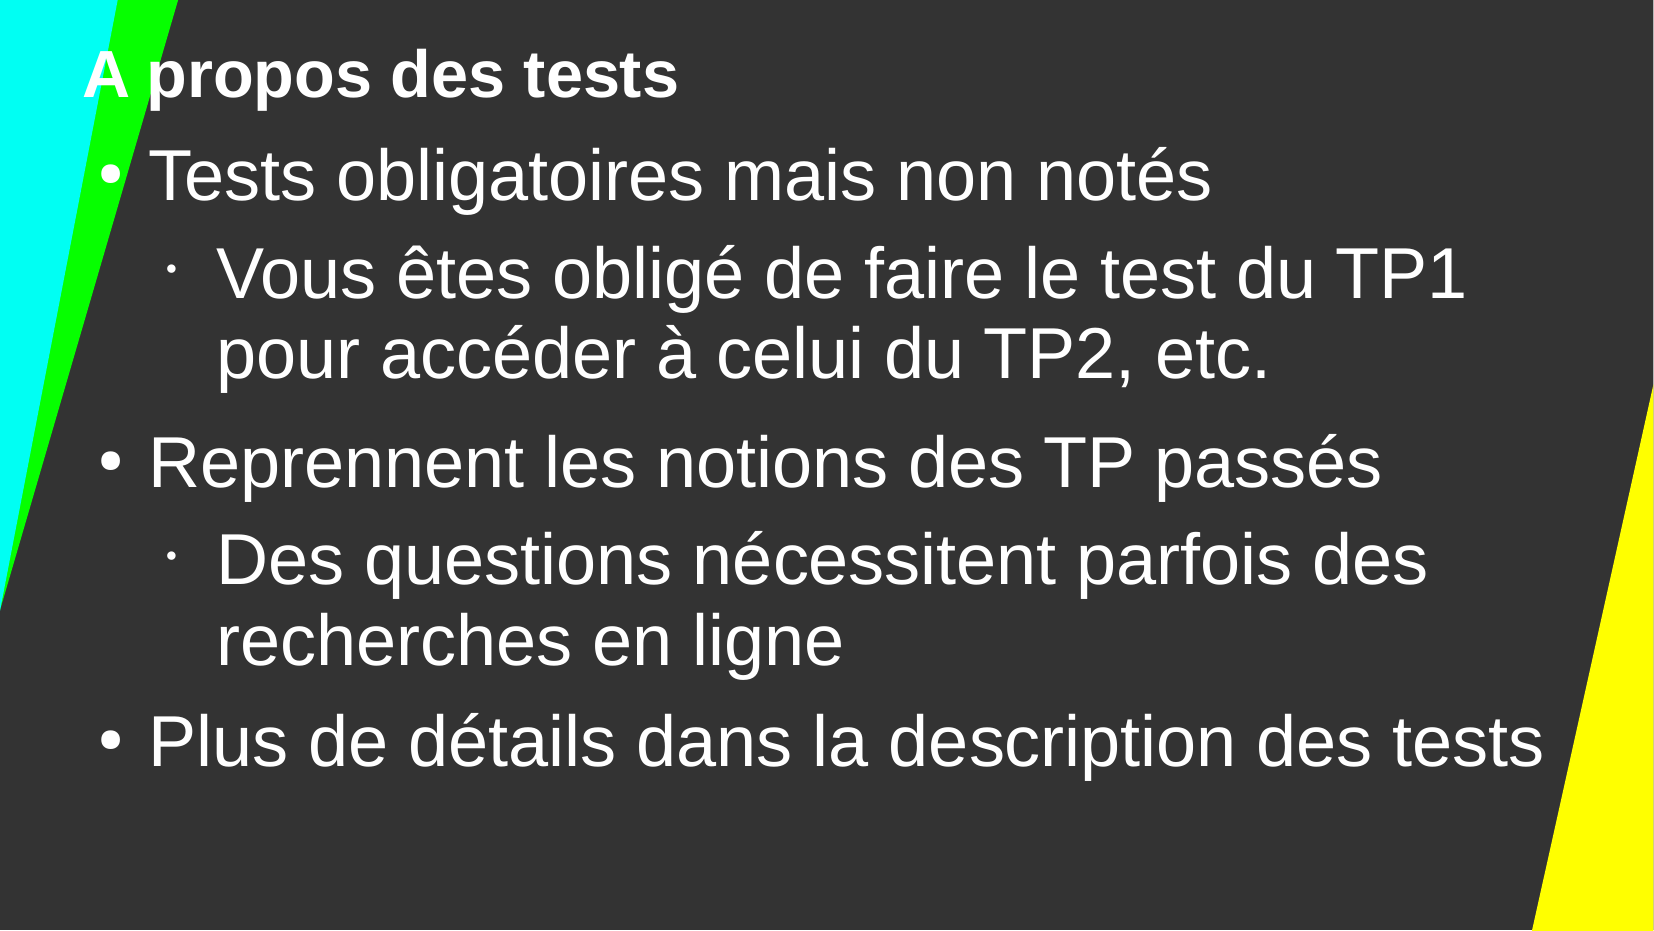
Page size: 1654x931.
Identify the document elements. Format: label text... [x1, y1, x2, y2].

list Tests obligatoires mais non notés Vous êtes obligé de faire le test du TP1 pour accéder à celui du TP2, etc. Reprennent les notions des TP passés Des questions nécessitent parfois des recherches en ligne Plus de détails dans la description des tests [80, 135, 1560, 816]
text_box [1531, 381, 1654, 931]
title A propos des tests [82, 37, 1288, 122]
text_box [0, 0, 179, 600]
